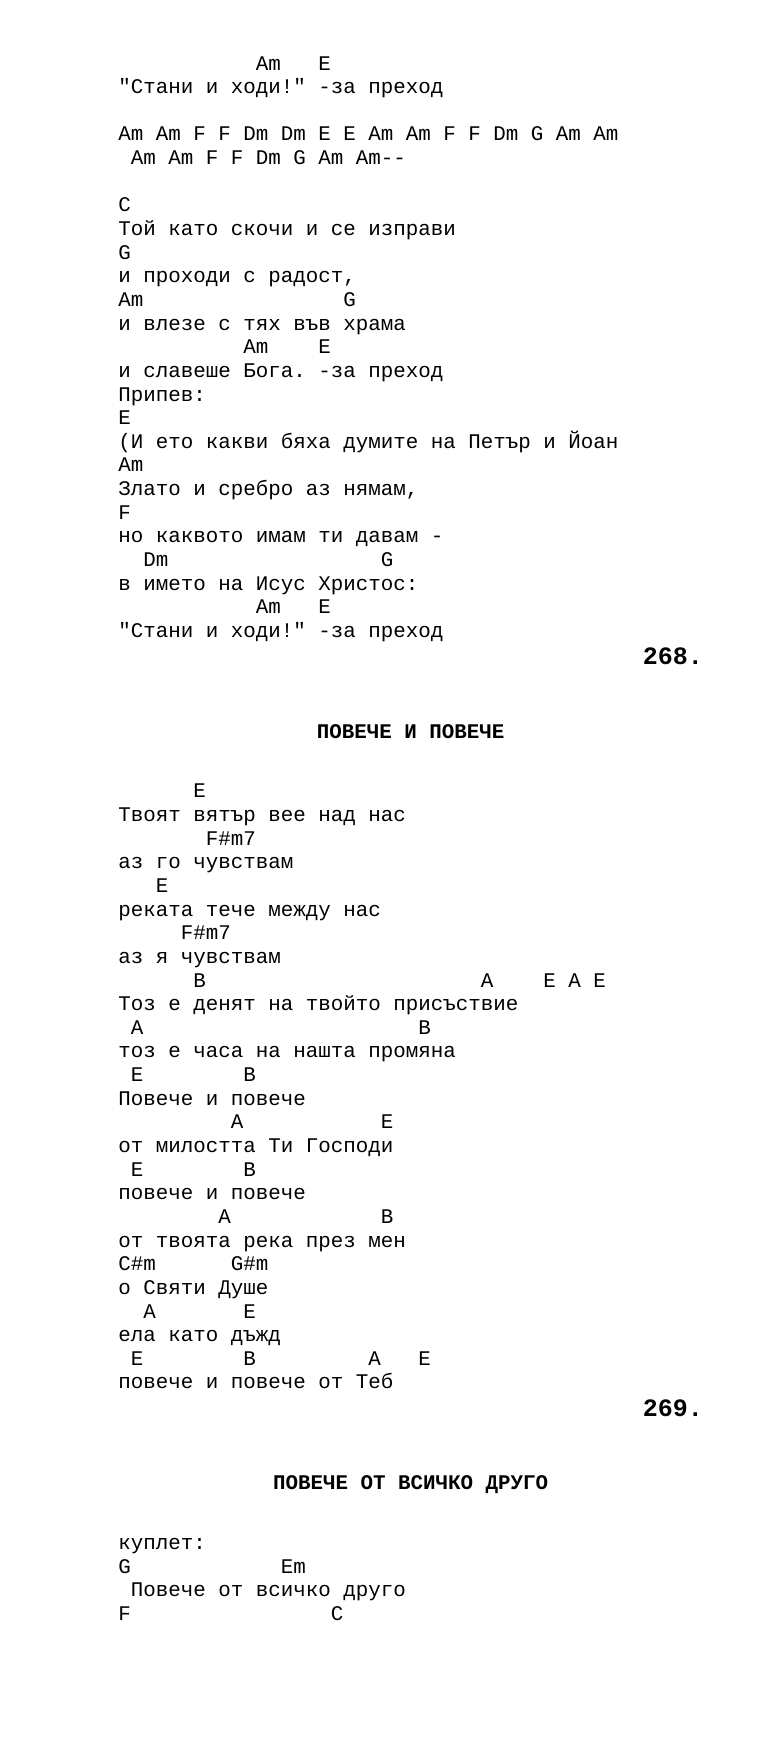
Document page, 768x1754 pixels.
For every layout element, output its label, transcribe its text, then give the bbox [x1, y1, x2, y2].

text E B [118, 1064, 702, 1088]
text C [118, 194, 702, 218]
text C#m G#m [118, 1253, 702, 1277]
text Повече и повече [118, 1088, 702, 1111]
text F [118, 502, 702, 525]
text Злато и сребро аз нямам, [118, 478, 702, 502]
text от твоята река през мен [118, 1230, 702, 1253]
text Тоз е денят на твойто присъствие [118, 993, 702, 1017]
text ела като дъжд [118, 1324, 702, 1348]
text в името на Исус Христос: [118, 573, 702, 596]
text Am E [118, 596, 702, 620]
text от милостта Ти Господи [118, 1135, 702, 1159]
text A E [118, 1111, 702, 1135]
text повече и повече [118, 1182, 702, 1206]
text Повече от всичко друго [118, 1579, 702, 1603]
text A E [118, 1301, 702, 1324]
text F#m7 [118, 828, 702, 851]
text E [118, 780, 702, 804]
text F#m7 [118, 922, 702, 946]
text и влезе с тях във храма [118, 313, 702, 336]
text Am [118, 454, 702, 478]
text Am G [118, 289, 702, 313]
text "Стани и ходи!" -за преход [118, 76, 702, 100]
text Dm G [118, 549, 702, 573]
text "Стани и ходи!" -за преход [118, 620, 702, 644]
text Am Am F F Dm G Am Am-- [118, 147, 702, 171]
text Припев: [118, 383, 702, 407]
text G [118, 242, 702, 265]
text Твоят вятър вее над нас [118, 804, 702, 828]
text G Em [118, 1556, 702, 1579]
text F C [118, 1603, 702, 1627]
text куплет: [118, 1532, 702, 1556]
text A B [118, 1206, 702, 1230]
text A B [118, 1017, 702, 1041]
text аз го чувствам [118, 851, 702, 875]
text E B A E [118, 1348, 702, 1372]
text Е [118, 407, 702, 431]
text но каквото имам ти давам - [118, 525, 702, 549]
subtitle ПОВЕЧЕ И ПОВЕЧЕ [118, 721, 702, 744]
text Той като скочи и се изправи [118, 218, 702, 242]
text Am E [118, 336, 702, 360]
text B A E A E [118, 969, 702, 993]
text E B [118, 1159, 702, 1182]
text Am E [118, 52, 702, 76]
text и проходи с радост, [118, 265, 702, 289]
text о Святи Душе [118, 1277, 702, 1301]
subtitle ПОВЕЧЕ ОТ ВСИЧКО ДРУГО [118, 1472, 702, 1496]
text тоз е часа на нашта промяна [118, 1041, 702, 1064]
text Am Am F F Dm Dm E E Am Am F F Dm G Am Am [118, 123, 702, 147]
text и славеше Бога. -за преход [118, 360, 702, 383]
text повече и повече от Теб [118, 1372, 702, 1395]
text реката тече между нас [118, 899, 702, 922]
text (И ето какви бяха думите на Петър и Йоан [118, 431, 702, 454]
text E [118, 875, 702, 899]
text аз я чувствам [118, 946, 702, 969]
